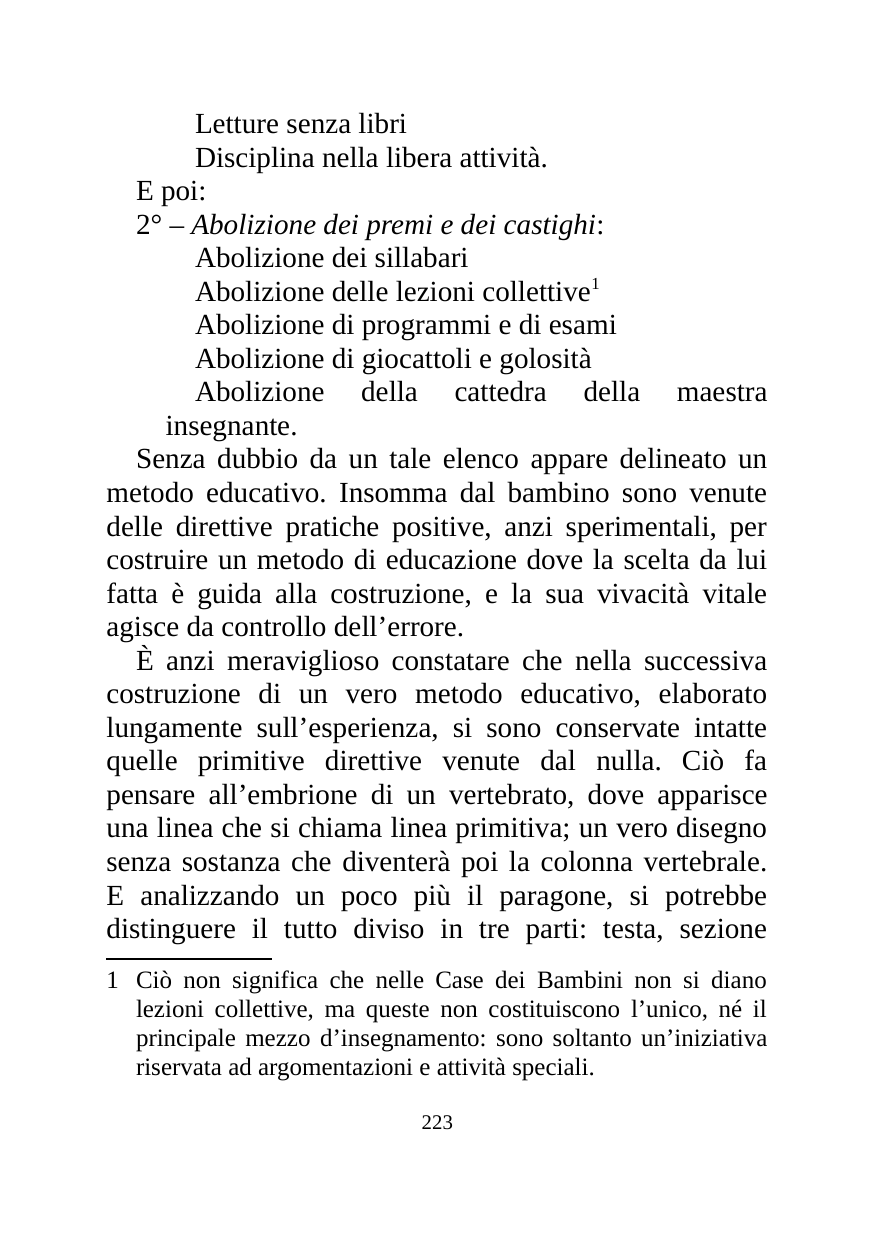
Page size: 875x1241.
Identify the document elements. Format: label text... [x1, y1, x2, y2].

text Abolizione di programmi e di esami [165, 307, 768, 341]
text È anzi meraviglioso constatare che nella successiva costruzione di un vero metodo educativo, elaborato lungamente sull’esperienza, si sono conservate intatte quelle primitive direttive venute dal nulla. Ciò fa pensare all’embrione di un vertebrato, dove apparisce una linea che si chiama linea primitiva; un vero disegno senza sostanza che diventerà poi la colonna vertebrale. E analizzando un poco più il paragone, si potrebbe distinguere il tutto diviso in tre parti: testa, sezione [106, 643, 768, 945]
text Abolizione della cattedra della maestra insegnante. [165, 374, 768, 442]
text Disciplina nella libera attività. [165, 140, 768, 173]
text Abolizione dei sillabari [165, 240, 768, 274]
text Abolizione delle lezioni collettive [165, 274, 768, 307]
text Letture senza libri [165, 106, 768, 140]
text Abolizione di giocattoli e golosità [165, 341, 768, 374]
text Ciò non significa che nelle Case dei Bambini non si diano lezioni collettive, ma queste non costituiscono l’unico, né il principale mezzo d’insegnamento: sono soltanto un’iniziativa riservata ad argomentazioni e attività speciali. [106, 965, 768, 1080]
text 2° – Abolizione dei premi e dei castighi: [106, 207, 768, 240]
text E poi: [106, 173, 768, 207]
text Senza dubbio da un tale elenco appare delineato un metodo educativo. Insomma dal bambino sono venute delle direttive pratiche positive, anzi sperimentali, per costruire un metodo di educazione dove la scelta da lui fatta è guida alla costruzione, e la sua vivacità vitale agisce da controllo dell’errore. [106, 442, 768, 643]
